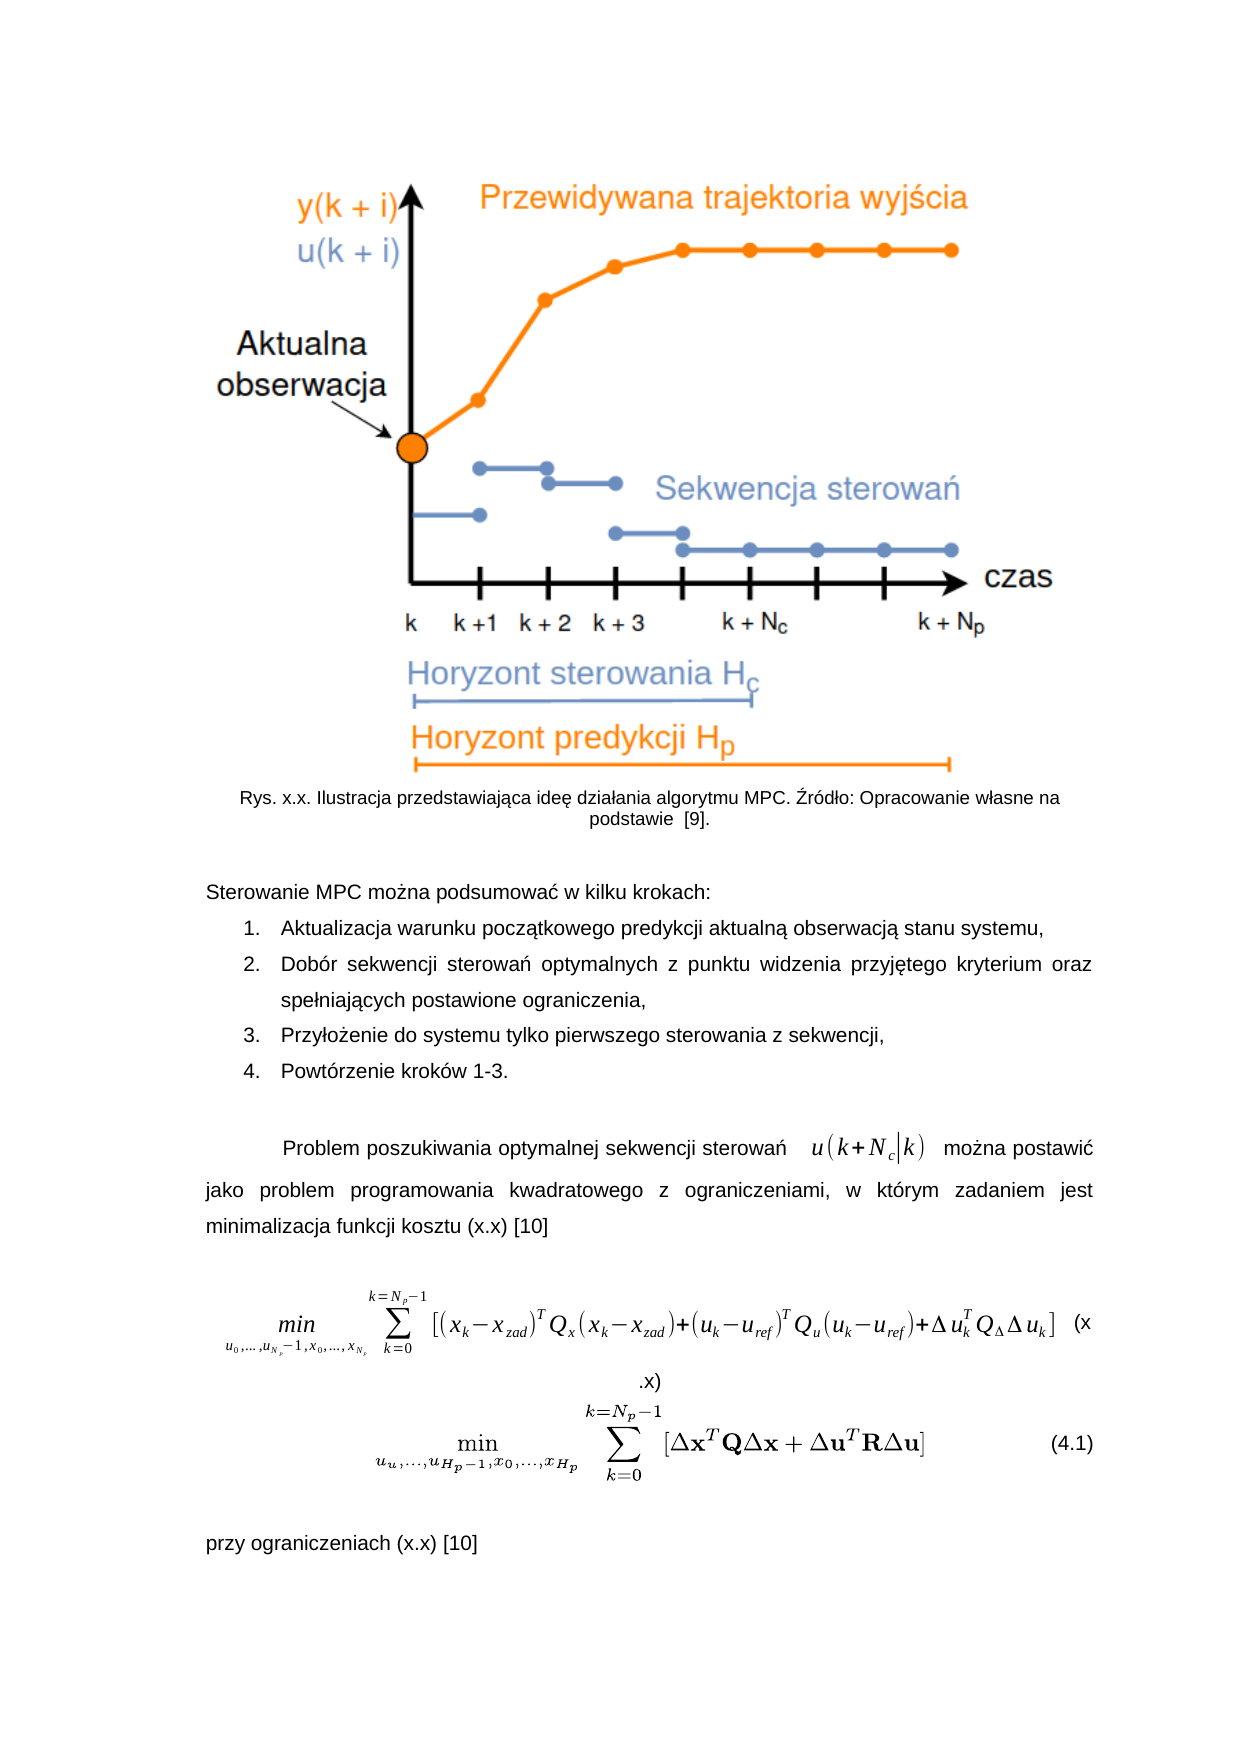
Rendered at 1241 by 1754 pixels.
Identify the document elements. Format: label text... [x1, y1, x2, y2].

text (4.1) [640, 1405, 1093, 1481]
text (x.x) [206, 1287, 1093, 1393]
text Sterowanie MPC można podsumować w kilku krokach: [206, 879, 1093, 903]
picture [215, 147, 1084, 787]
list Powtórzenie kroków 1-3. [243, 1059, 1093, 1083]
list Dobór sekwencji sterowań optymalnych z punktu widzenia przyjętego kryterium oraz spełniających postawione ograniczenia, [243, 951, 1093, 1011]
text [206, 1405, 606, 1481]
list Przyłożenie do systemu tylko pierwszego sterowania z sekwencji, [243, 1023, 1093, 1047]
text przy ograniczeniach (x.x) [10] [206, 1530, 1093, 1554]
list Aktualizacja warunku początkowego predykcji aktualną obserwacją stanu systemu, [243, 916, 1093, 939]
text Rys. x.x. Ilustracja przedstawiająca ideę działania algorytmu MPC. Źródło: Opracowanie własne na podstawie [9]. [206, 787, 1093, 829]
text Problem poszukiwania optymalnej sekwencji sterowań można postawić jako problem programowania kwadratowego z ograniczeniami, w którym zadaniem jest minimalizacja funkcji kosztu (x.x) [10] [206, 1131, 1093, 1238]
